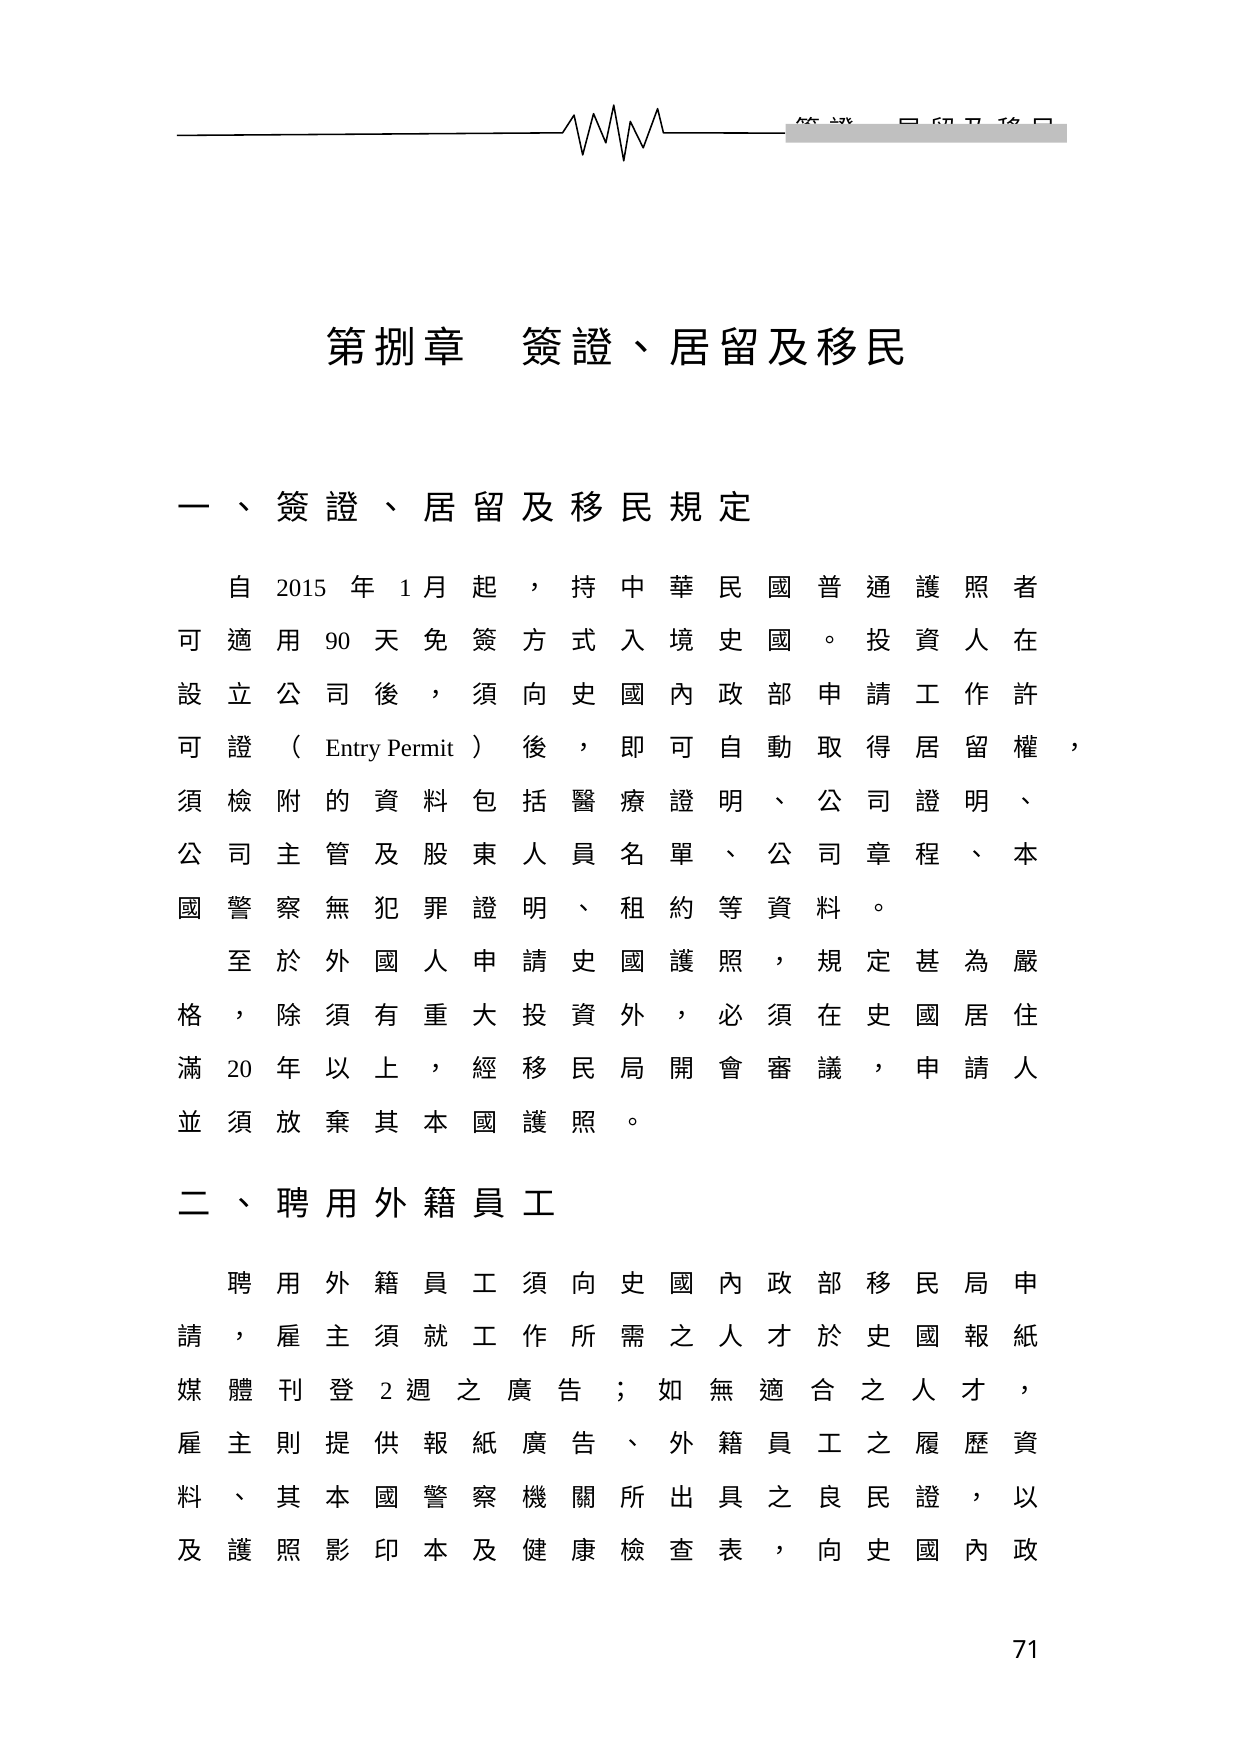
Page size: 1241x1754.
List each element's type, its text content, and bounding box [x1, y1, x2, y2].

text 至於外國人申請史國護照，規定甚為嚴格，除須有重大投資外，必須在史國居住滿20年以上，經移民局開會審議，申請人並須放棄其本國護照。 [178, 933, 1063, 1147]
text 一、簽證、居留及移民規定 [178, 478, 1063, 532]
text 二、聘用外籍員工 [178, 1174, 1063, 1228]
text 聘用外籍員工須向史國內政部移民局申請，雇主須就工作所需之人才於史國報紙媒體刊登2週之廣告；如無適合之人才，雇主則提供報紙廣告、外籍員工之履歷資料、其本國警察機關所出具之良民證，以及護照影印本及健康檢查表，向史國內政 [178, 1254, 1063, 1576]
text 自2015年1月起，持中華民國普通護照者可適用90天免簽方式入境史國。投資人在設立公司後，須向史國內政部申請工作許可證（Entry Permit）後，即可自動取得居留權，須檢附的資料包括醫療證明、公司證明、公司主管及股東人員名單、公司章程、本國警察無犯罪證明、租約等資料。 [178, 558, 1063, 933]
text 第捌章 簽證、居留及移民 [178, 291, 1063, 398]
